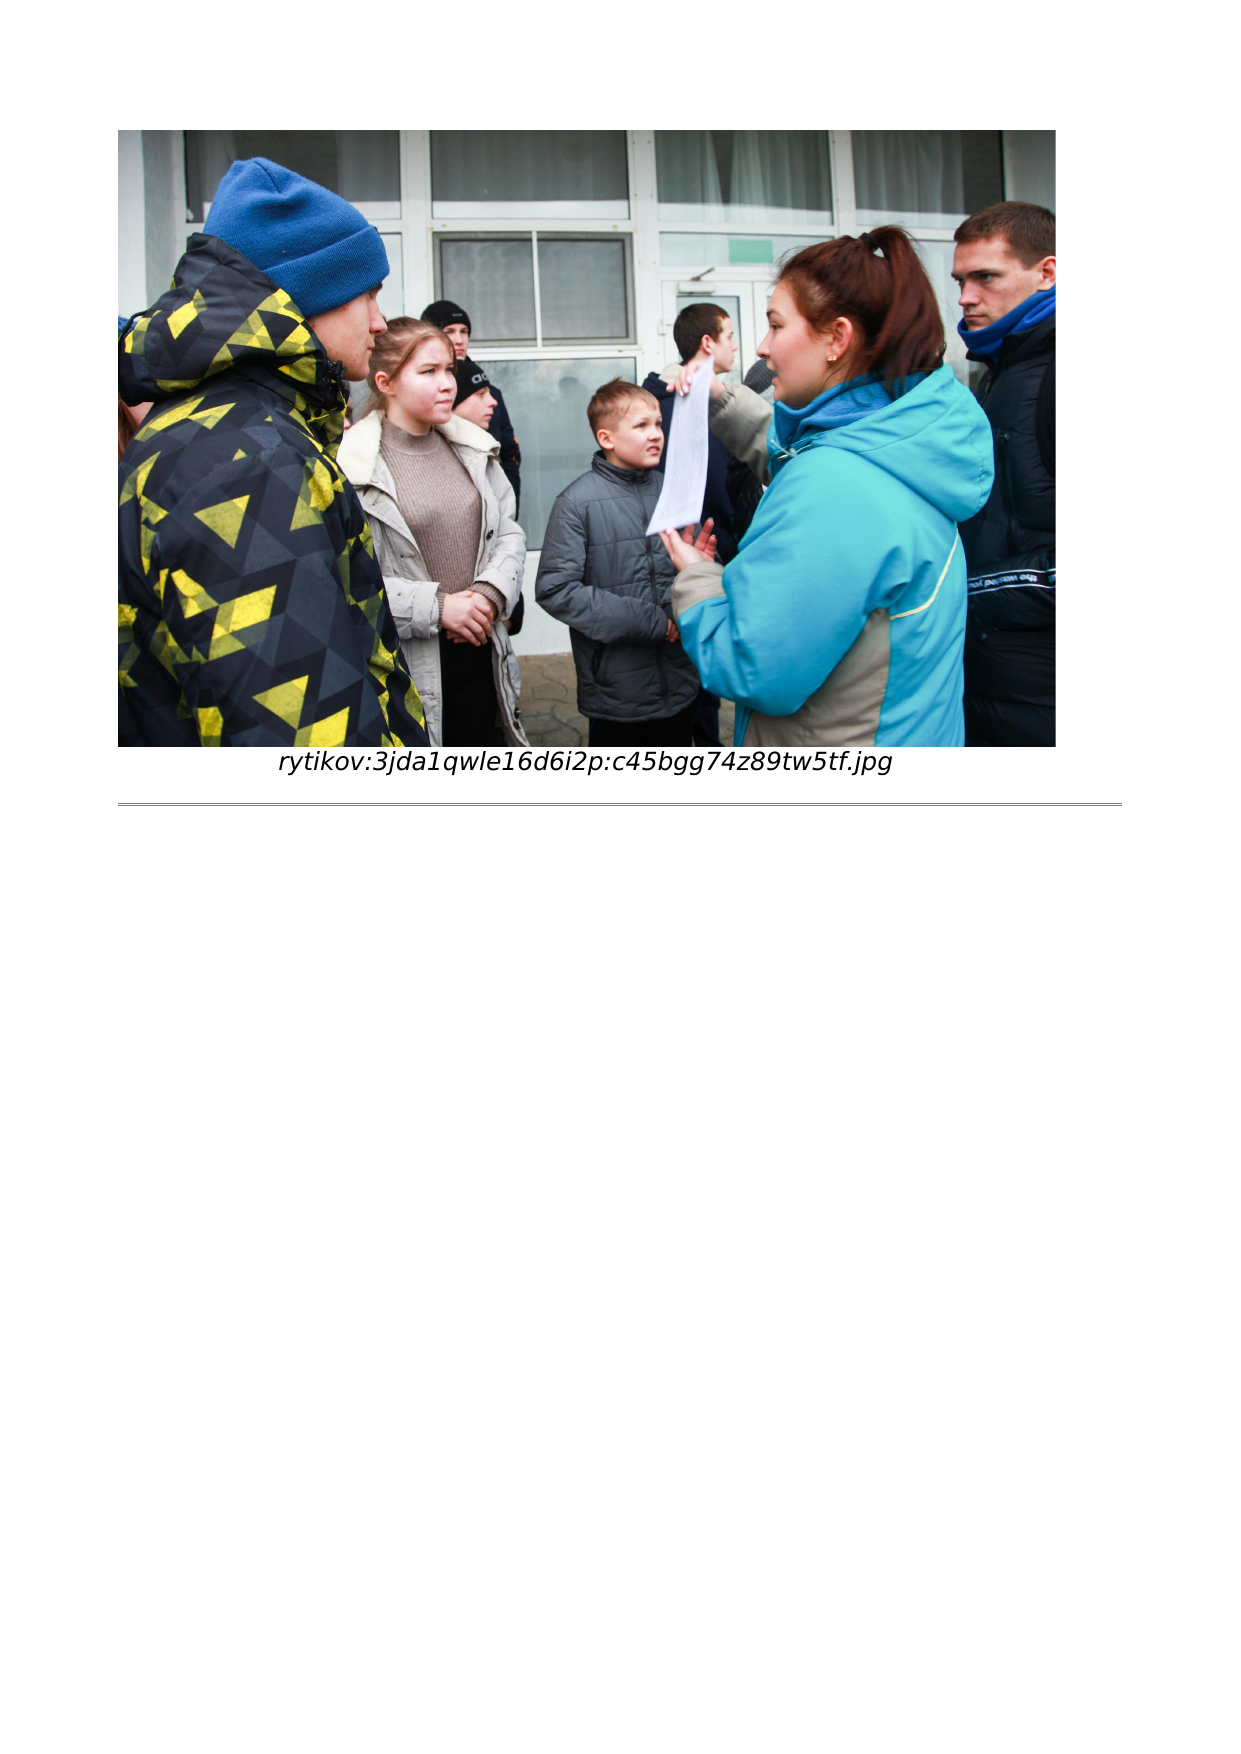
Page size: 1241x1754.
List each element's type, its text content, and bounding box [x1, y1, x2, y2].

picture [118, 130, 1056, 747]
picture [742, 664, 753, 675]
text rytikov:3jda1qwle16d6i2p:c45bgg74z89tw5tf.jpg [118, 747, 1056, 776]
